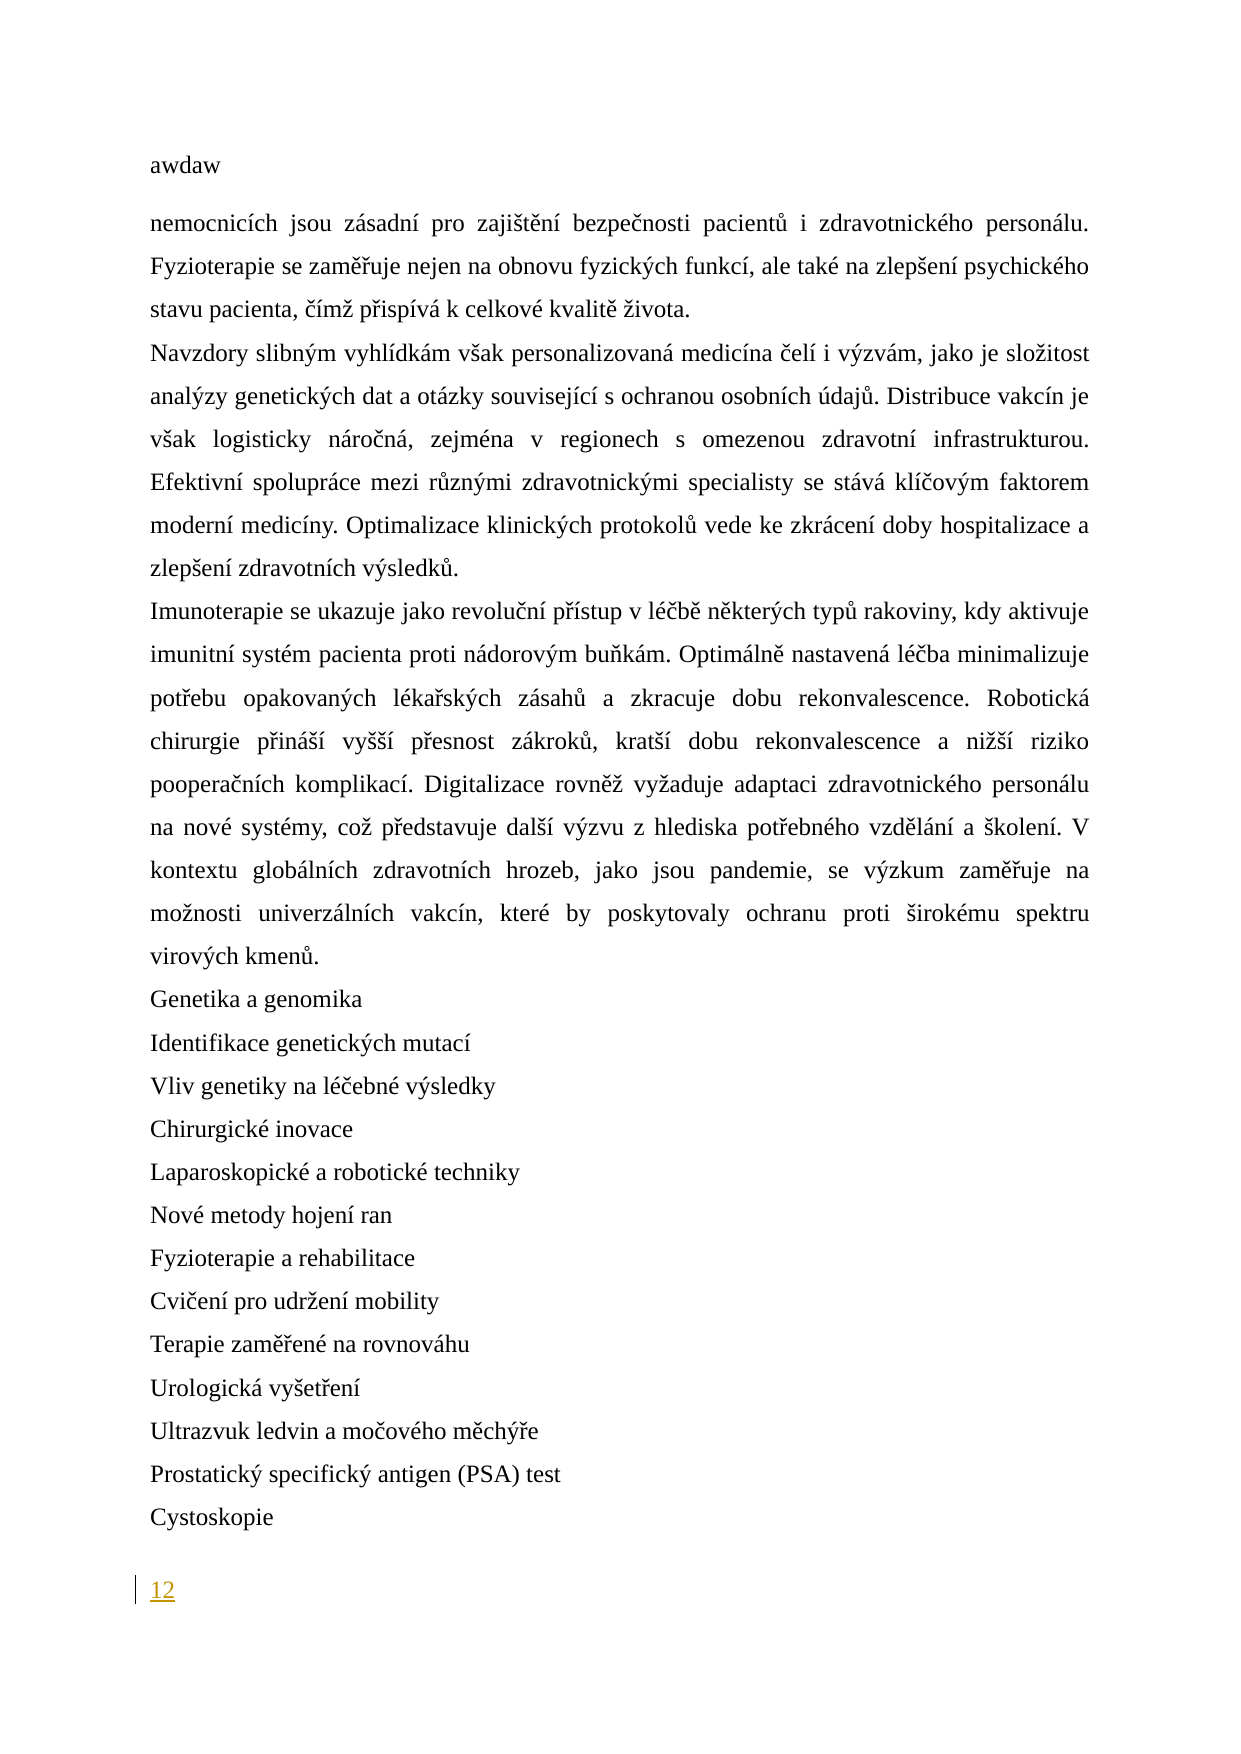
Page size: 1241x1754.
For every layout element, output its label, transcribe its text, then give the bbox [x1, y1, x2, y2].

text Prostatický specifický antigen (PSA) test [150, 1459, 1090, 1488]
text Identifikace genetických mutací [150, 1028, 1090, 1056]
text Chirurgické inovace [150, 1114, 1090, 1143]
text Cvičení pro udržení mobility [150, 1286, 1090, 1315]
text nemocnicích jsou zásadní pro zajištění bezpečnosti pacientů i zdravotnického personálu. Fyzioterapie se zaměřuje nejen na obnovu fyzických funkcí, ale také na zlepšení psychického stavu pacienta, čímž přispívá k celkové kvalitě života. [150, 208, 1090, 323]
text Laparoskopické a robotické techniky [150, 1157, 1090, 1186]
text Navzdory slibným vyhlídkám však personalizovaná medicína čelí i výzvám, jako je složitost analýzy genetických dat a otázky související s ochranou osobních údajů. Distribuce vakcín je však logisticky náročná, zejména v regionech s omezenou zdravotní infrastrukturou. Efektivní spolupráce mezi různými zdravotnickými specialisty se stává klíčovým faktorem moderní medicíny. Optimalizace klinických protokolů vede ke zkrácení doby hospitalizace a zlepšení zdravotních výsledků. [150, 338, 1090, 582]
text Ultrazvuk ledvin a močového měchýře [150, 1416, 1090, 1444]
text Nové metody hojení ran [150, 1200, 1090, 1229]
text Terapie zaměřené na rovnováhu [150, 1329, 1090, 1358]
text Vliv genetiky na léčebné výsledky [150, 1071, 1090, 1099]
text Fyzioterapie a rehabilitace [150, 1243, 1090, 1272]
text Cystoskopie [150, 1502, 1090, 1531]
text Imunoterapie se ukazuje jako revoluční přístup v léčbě některých typů rakoviny, kdy aktivuje imunitní systém pacienta proti nádorovým buňkám. Optimálně nastavená léčba minimalizuje potřebu opakovaných lékařských zásahů a zkracuje dobu rekonvalescence. Robotická chirurgie přináší vyšší přesnost zákroků, kratší dobu rekonvalescence a nižší riziko pooperačních komplikací. Digitalizace rovněž vyžaduje adaptaci zdravotnického personálu na nové systémy, což představuje další výzvu z hlediska potřebného vzdělání a školení. V kontextu globálních zdravotních hrozeb, jako jsou pandemie, se výzkum zaměřuje na možnosti univerzálních vakcín, které by poskytovaly ochranu proti širokému spektru virových kmenů. [150, 596, 1090, 970]
text Genetika a genomika [150, 984, 1090, 1013]
text Urologická vyšetření [150, 1373, 1090, 1401]
